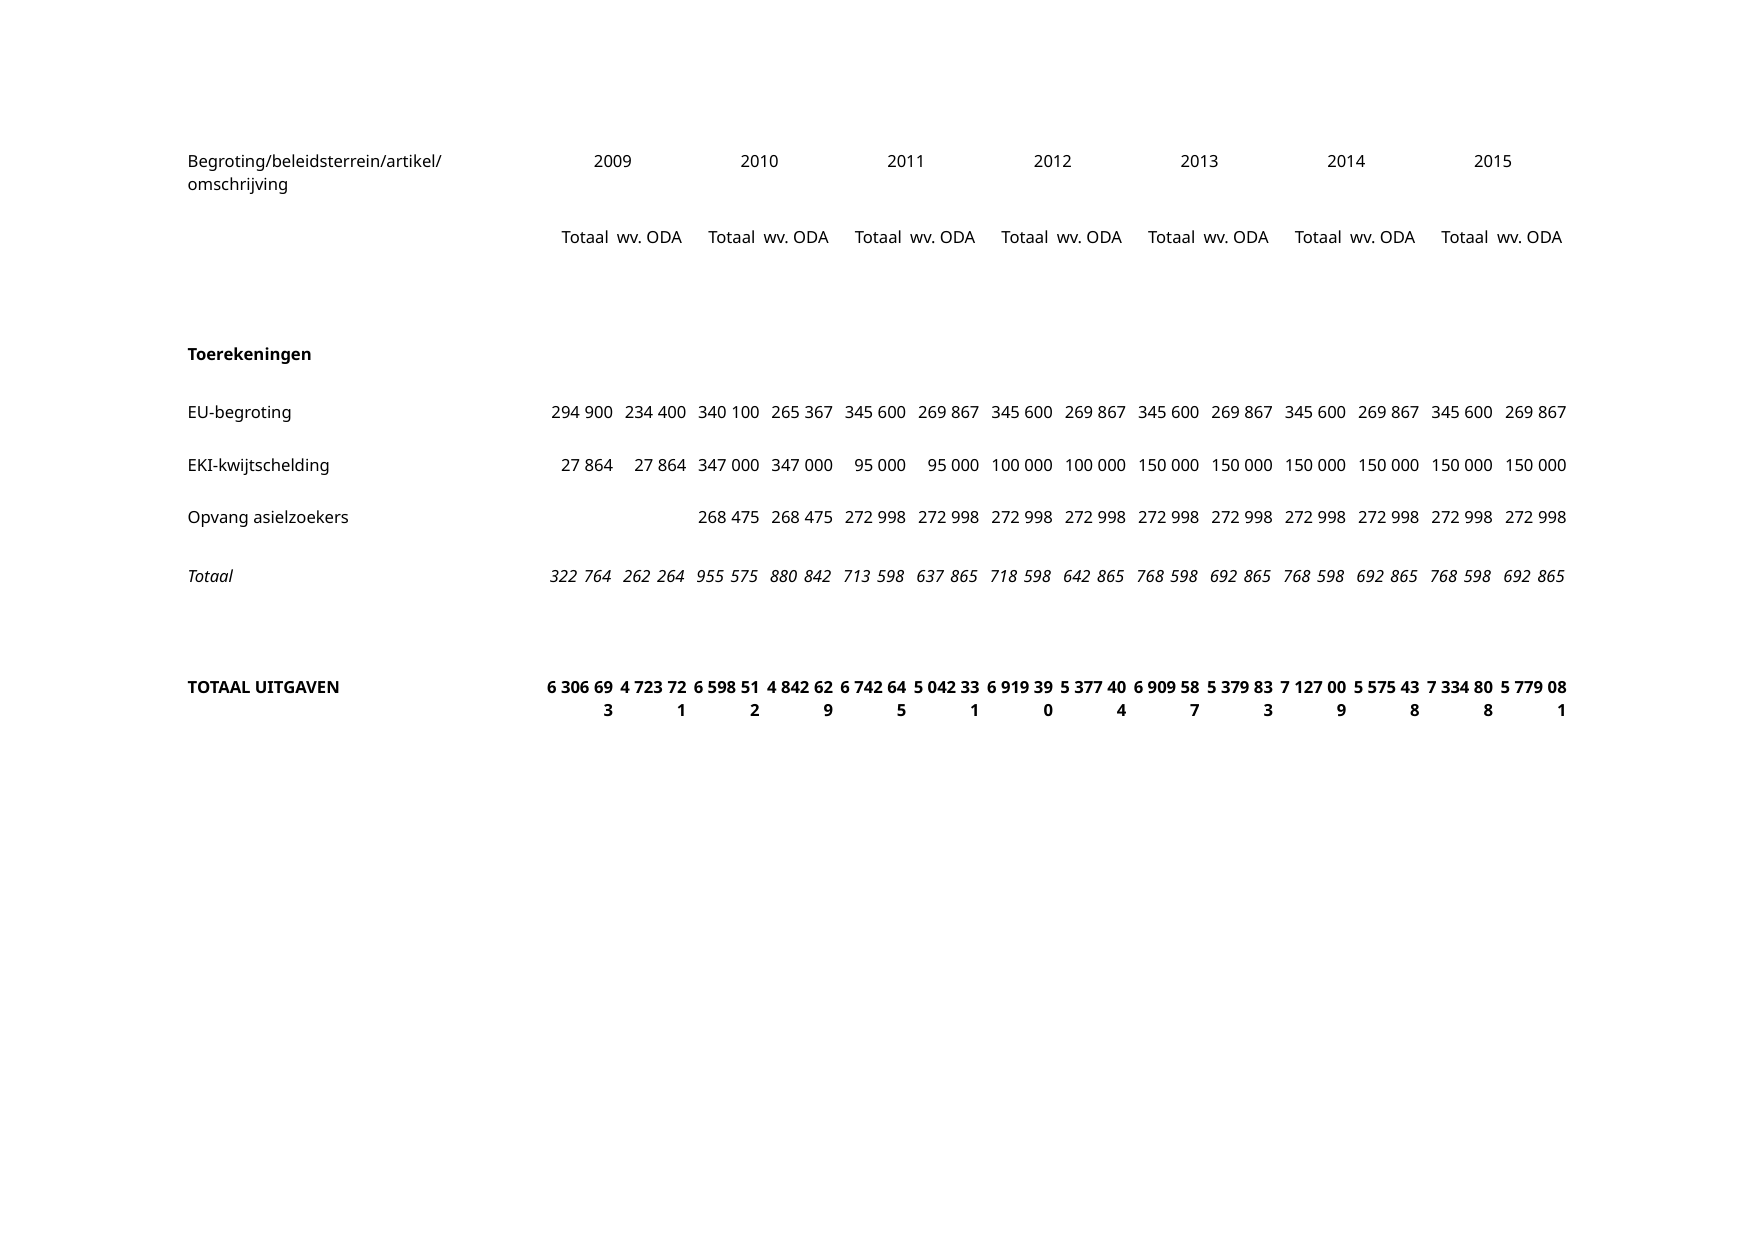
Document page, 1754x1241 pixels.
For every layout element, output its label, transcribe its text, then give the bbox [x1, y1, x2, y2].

table_cell [1419, 617, 1493, 676]
table_cell [833, 617, 906, 676]
table_cell [979, 342, 1053, 401]
table_cell Totaal [188, 565, 539, 617]
table_cell 150 000 [1346, 454, 1419, 506]
table_cell [686, 284, 759, 342]
table_header 2015 [1419, 150, 1566, 225]
table_cell [760, 284, 833, 342]
table_cell [686, 342, 759, 401]
table_cell 95 000 [833, 454, 906, 506]
table_cell [1199, 617, 1273, 676]
table_cell 5 379 833 [1199, 676, 1273, 751]
table_cell [1493, 617, 1566, 676]
table_cell 272 998 [1126, 506, 1199, 564]
table_cell 345 600 [979, 401, 1053, 453]
table_cell 4 723 721 [613, 676, 686, 751]
table_cell [613, 342, 686, 401]
table_cell 5 377 404 [1053, 676, 1126, 751]
table_cell [906, 342, 979, 401]
table_cell Totaal [1126, 225, 1199, 284]
table_cell [188, 225, 261, 284]
table_cell Totaal [979, 225, 1053, 284]
table_cell 272 998 [1053, 506, 1126, 564]
table_header 2009 [540, 150, 686, 225]
table_cell wv. ODA [1199, 225, 1273, 284]
table_cell 265 367 [760, 401, 833, 453]
table_header 2010 [686, 150, 833, 225]
table_cell [1273, 284, 1346, 342]
table_header 2014 [1273, 150, 1419, 225]
table_cell EU-begroting [188, 401, 539, 453]
table_cell [1273, 617, 1346, 676]
table_cell Totaal [1419, 225, 1493, 284]
table_cell 637 865 [906, 565, 979, 617]
table_cell 234 400 [613, 401, 686, 453]
table_cell 150 000 [1273, 454, 1346, 506]
table_cell 340 100 [686, 401, 759, 453]
table_cell 768 598 [1273, 565, 1346, 617]
table_cell [540, 342, 613, 401]
table_cell 272 998 [1419, 506, 1493, 564]
table_cell 345 600 [1126, 401, 1199, 453]
table_cell Totaal [686, 225, 759, 284]
table_cell 345 600 [1419, 401, 1493, 453]
table_cell 269 867 [1346, 401, 1419, 453]
table_cell 7 334 808 [1419, 676, 1493, 751]
table_cell 5 575 438 [1346, 676, 1419, 751]
table_cell wv. ODA [760, 225, 833, 284]
table_cell 150 000 [1493, 454, 1566, 506]
table_cell 347 000 [686, 454, 759, 506]
table_cell [613, 617, 686, 676]
table_header 2011 [833, 150, 979, 225]
table_cell wv. ODA [613, 225, 686, 284]
table_cell TOTAAL UITGAVEN [188, 676, 539, 751]
table_cell 272 998 [1273, 506, 1346, 564]
table_cell 272 998 [906, 506, 979, 564]
table_cell [540, 506, 613, 564]
table_cell [906, 617, 979, 676]
table_cell 322 764 [540, 565, 613, 617]
table_cell 100 000 [1053, 454, 1126, 506]
table_cell 95 000 [906, 454, 979, 506]
table_cell [1126, 284, 1199, 342]
table_cell 345 600 [833, 401, 906, 453]
table_cell 294 900 [540, 401, 613, 453]
table_cell 268 475 [686, 506, 759, 564]
table_cell 268 475 [760, 506, 833, 564]
table_cell [1419, 342, 1493, 401]
table_cell 27 864 [540, 454, 613, 506]
table_cell [261, 225, 539, 284]
table_cell [906, 284, 979, 342]
table_cell 6 306 693 [540, 676, 613, 751]
table_cell [1346, 284, 1419, 342]
table_cell Toerekeningen [188, 342, 539, 401]
table_cell [1493, 342, 1566, 401]
table_header 2013 [1126, 150, 1273, 225]
table_cell [261, 617, 539, 676]
table_cell 6 598 512 [686, 676, 759, 751]
table_cell 272 998 [1346, 506, 1419, 564]
table_cell 718 598 [979, 565, 1053, 617]
table_cell Totaal [833, 225, 906, 284]
table_cell 768 598 [1126, 565, 1199, 617]
table_cell 150 000 [1199, 454, 1273, 506]
table_cell Totaal [1273, 225, 1346, 284]
table_cell wv. ODA [1493, 225, 1566, 284]
table_cell 272 998 [833, 506, 906, 564]
table_cell 272 998 [1493, 506, 1566, 564]
table_cell 262 264 [613, 565, 686, 617]
table_cell 5 779 081 [1493, 676, 1566, 751]
table_cell [760, 617, 833, 676]
table_cell wv. ODA [906, 225, 979, 284]
table_cell 269 867 [1199, 401, 1273, 453]
table_cell Totaal [540, 225, 613, 284]
table_cell [188, 617, 261, 676]
table_cell [1199, 284, 1273, 342]
table_cell wv. ODA [1346, 225, 1419, 284]
table_cell 269 867 [1053, 401, 1126, 453]
table_cell [833, 342, 906, 401]
table_cell [979, 284, 1053, 342]
table_cell [686, 617, 759, 676]
table_cell [760, 342, 833, 401]
table_cell [1273, 342, 1346, 401]
table_cell wv. ODA [1053, 225, 1126, 284]
table_cell [540, 617, 613, 676]
table_cell 6 919 390 [979, 676, 1053, 751]
table_cell [613, 284, 686, 342]
table_cell 713 598 [833, 565, 906, 617]
table_cell 27 864 [613, 454, 686, 506]
table_cell [1126, 617, 1199, 676]
table_cell 6 909 587 [1126, 676, 1199, 751]
table_cell [540, 284, 613, 342]
table_cell 642 865 [1053, 565, 1126, 617]
table_cell 150 000 [1419, 454, 1493, 506]
table_cell 692 865 [1346, 565, 1419, 617]
table_cell 955 575 [686, 565, 759, 617]
table_cell Opvang asielzoekers [188, 506, 539, 564]
table_cell 345 600 [1273, 401, 1346, 453]
table_cell [1053, 284, 1126, 342]
table_cell [1126, 342, 1199, 401]
table_cell [261, 284, 539, 342]
table_cell 150 000 [1126, 454, 1199, 506]
table_cell 880 842 [760, 565, 833, 617]
table_cell [1053, 617, 1126, 676]
table_cell 100 000 [979, 454, 1053, 506]
table_cell 347 000 [760, 454, 833, 506]
table_cell [613, 506, 686, 564]
table_cell [188, 284, 261, 342]
table_header 2012 [979, 150, 1126, 225]
table_cell 272 998 [1199, 506, 1273, 564]
table_cell [1053, 342, 1126, 401]
table_cell [1493, 284, 1566, 342]
table_cell [1199, 342, 1273, 401]
table_cell 269 867 [1493, 401, 1566, 453]
table_cell 269 867 [906, 401, 979, 453]
table_cell 768 598 [1419, 565, 1493, 617]
table_cell 692 865 [1199, 565, 1273, 617]
table_cell [1419, 284, 1493, 342]
table_cell 272 998 [979, 506, 1053, 564]
table_cell 692 865 [1493, 565, 1566, 617]
table_cell [979, 617, 1053, 676]
table_cell EKI-kwijtschelding [188, 454, 539, 506]
table_cell [1346, 617, 1419, 676]
table_cell 6 742 645 [833, 676, 906, 751]
table_cell 5 042 331 [906, 676, 979, 751]
table_header Begroting/beleidsterrein/artikel/omschrijving [188, 150, 539, 225]
table_cell [1346, 342, 1419, 401]
table_cell 7 127 009 [1273, 676, 1346, 751]
table_cell [833, 284, 906, 342]
table_cell 4 842 629 [760, 676, 833, 751]
